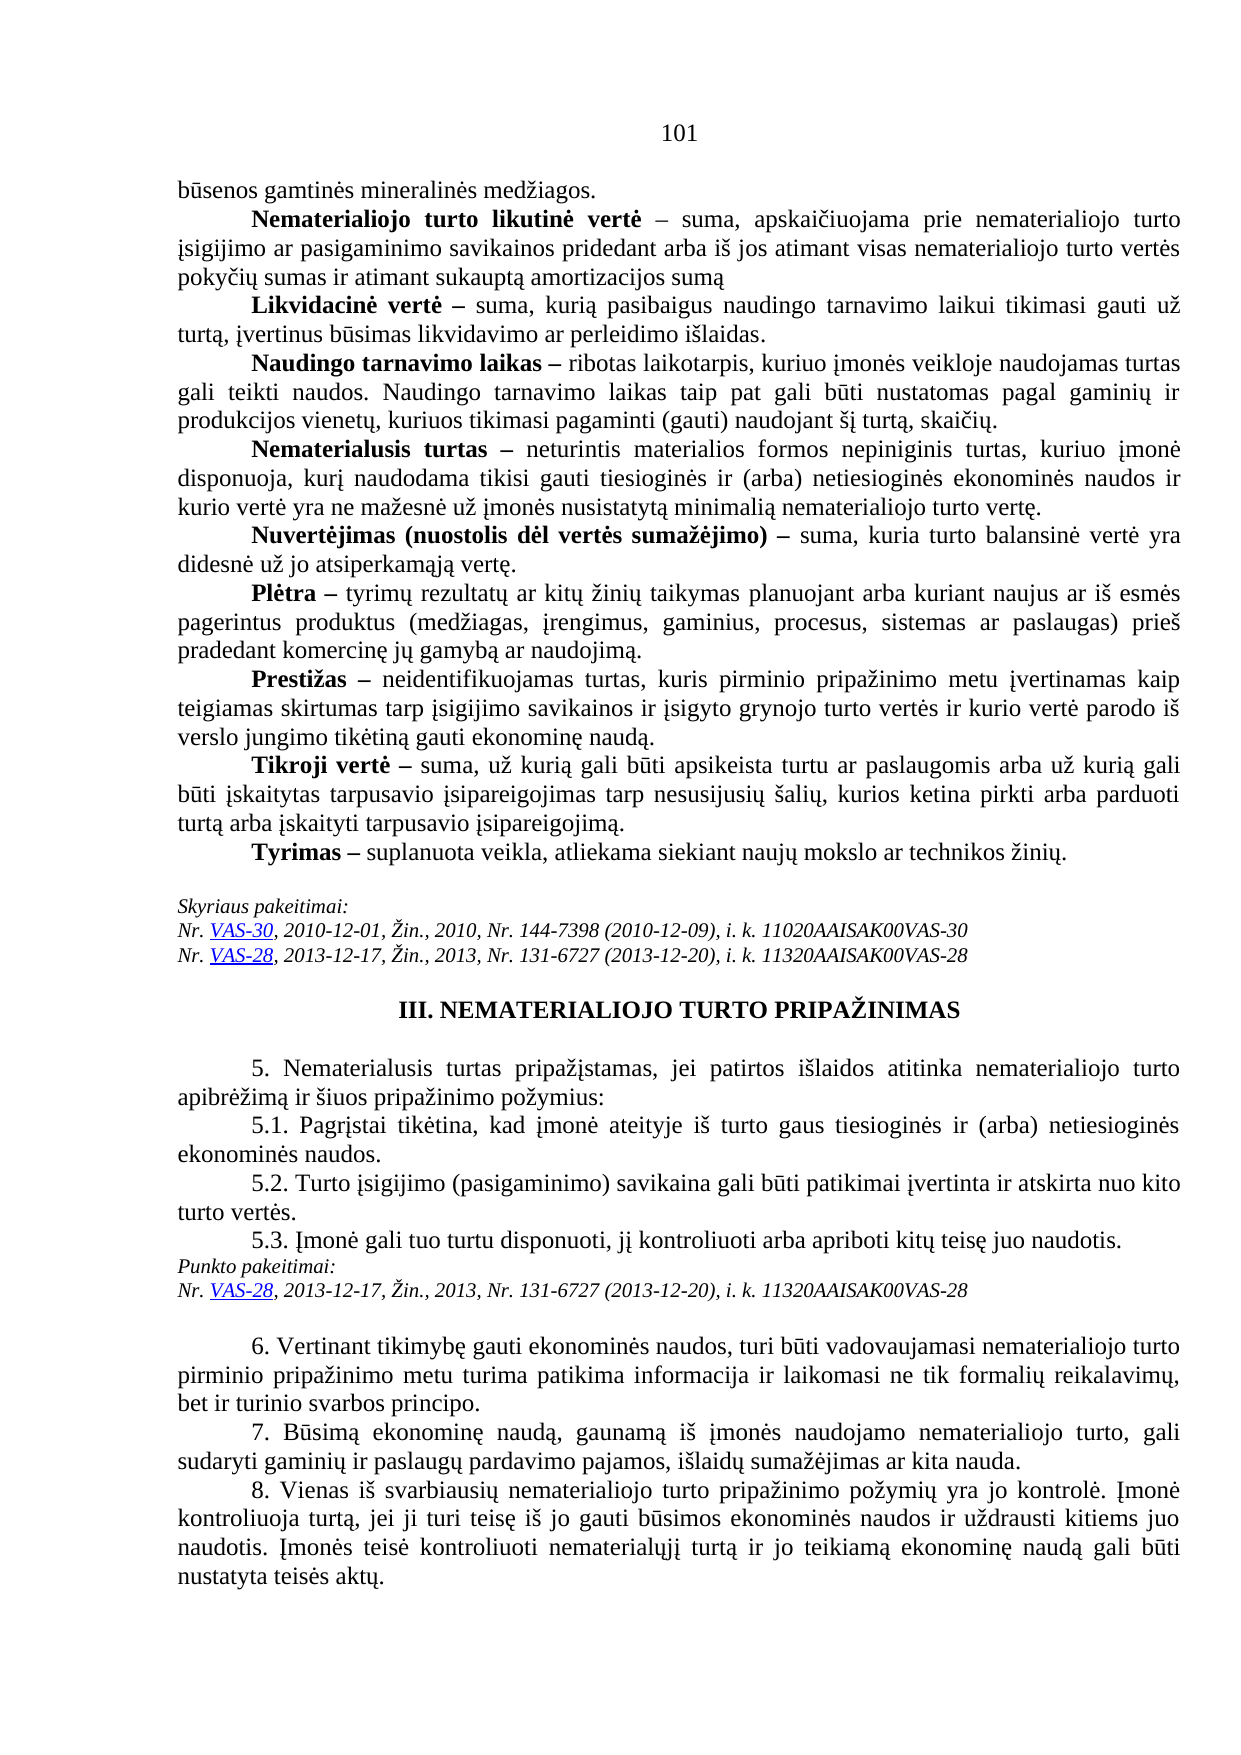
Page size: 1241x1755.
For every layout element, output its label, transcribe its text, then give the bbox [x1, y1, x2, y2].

text III. NEMATERIALIOJO TURTO PRIPAŽINIMAS [177, 995, 1181, 1024]
text Nuvertėjimas (nuostolis dėl vertės sumažėjimo) – suma, kuria turto balansinė vertė yra didesnė už jo atsiperkamąją vertę. [177, 521, 1181, 578]
text 6. Vertinant tikimybę gauti ekonominės naudos, turi būti vadovaujamasi nematerialiojo turto pirminio pripažinimo metu turima patikima informacija ir laikomasi ne tik formalių reikalavimų, bet ir turinio svarbos principo. [177, 1331, 1181, 1417]
text 5.3. Įmonė gali tuo turtu disponuoti, jį kontroliuoti arba apriboti kitų teisę juo naudotis. [177, 1225, 1181, 1254]
text Nr. VAS-28, 2013-12-17, Žin., 2013, Nr. 131-6727 (2013-12-20), i. k. 11320AAISAK00VAS-28 [177, 942, 1181, 967]
text Nr. VAS-28, 2013-12-17, Žin., 2013, Nr. 131-6727 (2013-12-20), i. k. 11320AAISAK00VAS-28 [177, 1278, 1181, 1302]
text Plėtra – tyrimų rezultatų ar kitų žinių taikymas planuojant arba kuriant naujus ar iš esmės pagerintus produktus (medžiagas, įrengimus, gaminius, procesus, sistemas ar paslaugas) prieš pradedant komercinę jų gamybą ar naudojimą. [177, 578, 1181, 664]
text 5. Nematerialusis turtas pripažįstamas, jei patirtos išlaidos atitinka nematerialiojo turto apibrėžimą ir šiuos pripažinimo požymius: [177, 1053, 1181, 1110]
text Skyriaus pakeitimai: [177, 894, 1181, 918]
text 8. Vienas iš svarbiausių nematerialiojo turto pripažinimo požymių yra jo kontrolė. Įmonė kontroliuoja turtą, jei ji turi teisę iš jo gauti būsimos ekonominės naudos ir uždrausti kitiems juo naudotis. Įmonės teisė kontroliuoti nematerialųjį turtą ir jo teikiamą ekonominę naudą gali būti nustatyta teisės aktų. [177, 1475, 1181, 1590]
text Punkto pakeitimai: [177, 1254, 1181, 1278]
text Tyrimas – suplanuota veikla, atliekama siekiant naujų mokslo ar technikos žinių. [177, 837, 1181, 866]
text 5.1. Pagrįstai tikėtina, kad įmonė ateityje iš turto gaus tiesioginės ir (arba) netiesioginės ekonominės naudos. [177, 1110, 1181, 1168]
text būsenos gamtinės mineralinės medžiagos. [177, 176, 1181, 204]
text Likvidacinė vertė – suma, kurią pasibaigus naudingo tarnavimo laikui tikimasi gauti už turtą, įvertinus būsimas likvidavimo ar perleidimo išlaidas. [177, 291, 1181, 348]
text 7. Būsimą ekonominę naudą, gaunamą iš įmonės naudojamo nematerialiojo turto, gali sudaryti gaminių ir paslaugų pardavimo pajamos, išlaidų sumažėjimas ar kita nauda. [177, 1417, 1181, 1475]
text Prestižas – neidentifikuojamas turtas, kuris pirminio pripažinimo metu įvertinamas kaip teigiamas skirtumas tarp įsigijimo savikainos ir įsigyto grynojo turto vertės ir kurio vertė parodo iš verslo jungimo tikėtiną gauti ekonominę naudą. [177, 664, 1181, 751]
text 5.2. Turto įsigijimo (pasigaminimo) savikaina gali būti patikimai įvertinta ir atskirta nuo kito turto vertės. [177, 1168, 1181, 1225]
text Naudingo tarnavimo laikas – ribotas laikotarpis, kuriuo įmonės veikloje naudojamas turtas gali teikti naudos. Naudingo tarnavimo laikas taip pat gali būti nustatomas pagal gaminių ir produkcijos vienetų, kuriuos tikimasi pagaminti (gauti) naudojant šį turtą, skaičių. [177, 348, 1181, 434]
text Nr. VAS-30, 2010-12-01, Žin., 2010, Nr. 144-7398 (2010-12-09), i. k. 11020AAISAK00VAS-30 [177, 918, 1181, 942]
text Tikroji vertė – suma, už kurią gali būti apsikeista turtu ar paslaugomis arba už kurią gali būti įskaitytas tarpusavio įsipareigojimas tarp nesusijusių šalių, kurios ketina pirkti arba parduoti turtą arba įskaityti tarpusavio įsipareigojimą. [177, 751, 1181, 837]
text Nematerialiojo turto likutinė vertė – suma, apskaičiuojama prie nematerialiojo turto įsigijimo ar pasigaminimo savikainos pridedant arba iš jos atimant visas nematerialiojo turto vertės pokyčių sumas ir atimant sukauptą amortizacijos sumą [177, 204, 1181, 291]
text Nematerialusis turtas – neturintis materialios formos nepiniginis turtas, kuriuo įmonė disponuoja, kurį naudodama tikisi gauti tiesioginės ir (arba) netiesioginės ekonominės naudos ir kurio vertė yra ne mažesnė už įmonės nusistatytą minimalią nematerialiojo turto vertę. [177, 434, 1181, 521]
